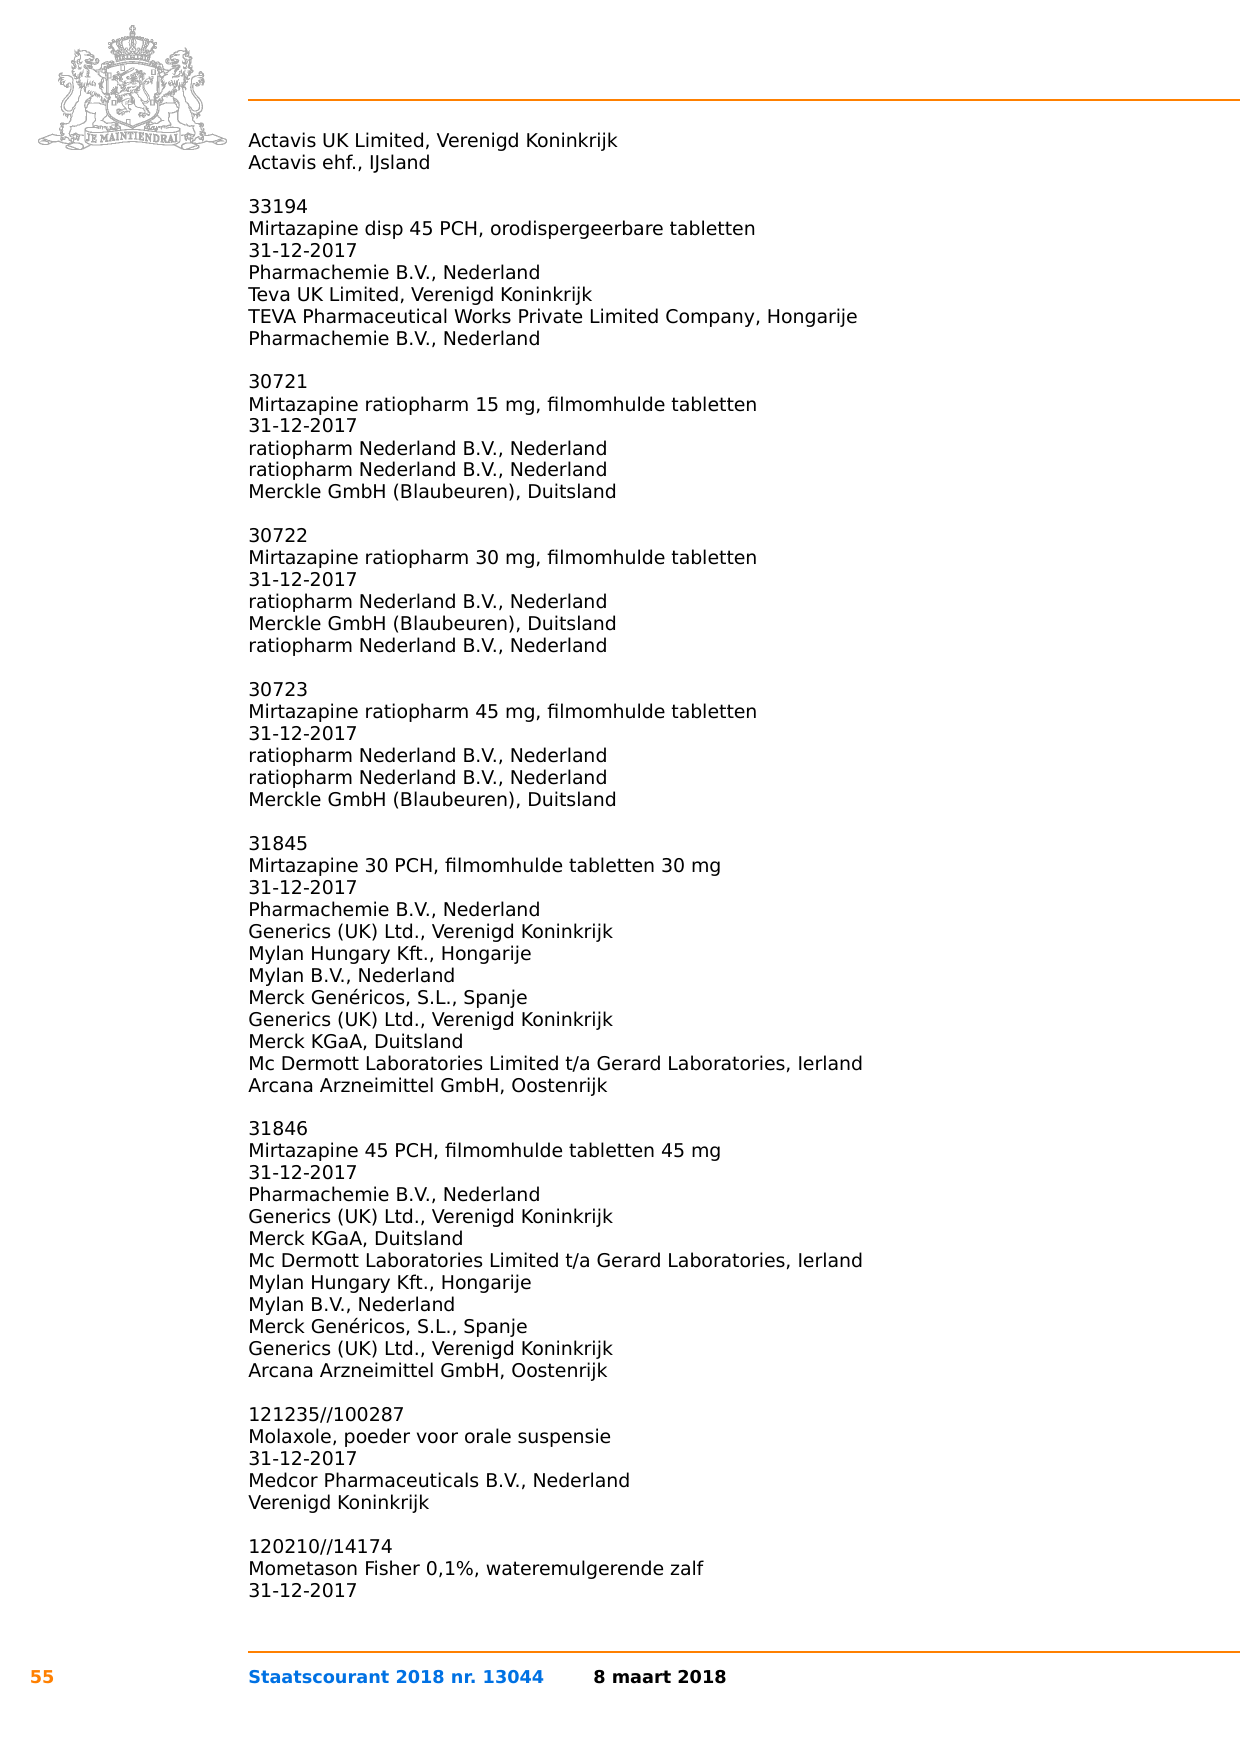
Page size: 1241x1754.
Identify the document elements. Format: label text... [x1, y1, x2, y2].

text Mirtazapine ratiopharm 45 mg, filmomhulde tabletten [248, 701, 1163, 723]
text Mylan B.V., Nederland [248, 964, 1163, 987]
text 33194 [248, 196, 1163, 218]
text Mometason Fisher 0,1%, wateremulgerende zalf [248, 1558, 1163, 1580]
text Generics (UK) Ltd., Verenigd Koninkrijk [248, 1008, 1163, 1031]
text Merck KGaA, Duitsland [248, 1031, 1163, 1052]
text Pharmachemie B.V., Nederland [248, 899, 1163, 921]
text Verenigd Koninkrijk [248, 1492, 1163, 1514]
text ratiopharm Nederland B.V., Nederland [248, 459, 1163, 481]
text Pharmachemie B.V., Nederland [248, 262, 1163, 284]
text Arcana Arzneimittel GmbH, Oostenrijk [248, 1360, 1163, 1382]
text ratiopharm Nederland B.V., Nederland [248, 437, 1163, 459]
text 121235//100287 [248, 1404, 1163, 1426]
text Mylan Hungary Kft., Hongarije [248, 1272, 1163, 1294]
text Merckle GmbH (Blaubeuren), Duitsland [248, 481, 1163, 503]
text ratiopharm Nederland B.V., Nederland [248, 635, 1163, 657]
text 31-12-2017 [248, 1580, 1163, 1602]
text Actavis ehf., IJsland [248, 152, 1163, 174]
text Mirtazapine ratiopharm 30 mg, filmomhulde tabletten [248, 547, 1163, 569]
text Mylan B.V., Nederland [248, 1294, 1163, 1316]
text 31-12-2017 [248, 877, 1163, 899]
text Generics (UK) Ltd., Verenigd Koninkrijk [248, 921, 1163, 943]
text 31-12-2017 [248, 1162, 1163, 1184]
text 30722 [248, 525, 1163, 547]
text 31-12-2017 [248, 1448, 1163, 1470]
text 120210//14174 [248, 1536, 1163, 1558]
text Mylan Hungary Kft., Hongarije [248, 943, 1163, 964]
text Mc Dermott Laboratories Limited t/a Gerard Laboratories, Ierland [248, 1052, 1163, 1074]
text 31-12-2017 [248, 240, 1163, 262]
text Merck KGaA, Duitsland [248, 1228, 1163, 1250]
text Merckle GmbH (Blaubeuren), Duitsland [248, 789, 1163, 811]
text Merckle GmbH (Blaubeuren), Duitsland [248, 613, 1163, 635]
text Teva UK Limited, Verenigd Koninkrijk [248, 284, 1163, 306]
text Generics (UK) Ltd., Verenigd Koninkrijk [248, 1206, 1163, 1228]
text Medcor Pharmaceuticals B.V., Nederland [248, 1470, 1163, 1492]
text ratiopharm Nederland B.V., Nederland [248, 745, 1163, 767]
picture [38, 25, 227, 150]
text 31-12-2017 [248, 569, 1163, 591]
text 31846 [248, 1118, 1163, 1140]
text Pharmachemie B.V., Nederland [248, 328, 1163, 349]
text Mirtazapine 45 PCH, filmomhulde tabletten 45 mg [248, 1140, 1163, 1162]
text Mirtazapine ratiopharm 15 mg, filmomhulde tabletten [248, 393, 1163, 415]
text Mirtazapine disp 45 PCH, orodispergeerbare tabletten [248, 218, 1163, 240]
text Mirtazapine 30 PCH, filmomhulde tabletten 30 mg [248, 855, 1163, 877]
text ratiopharm Nederland B.V., Nederland [248, 591, 1163, 613]
text Molaxole, poeder voor orale suspensie [248, 1426, 1163, 1448]
text Generics (UK) Ltd., Verenigd Koninkrijk [248, 1338, 1163, 1360]
text Pharmachemie B.V., Nederland [248, 1184, 1163, 1206]
text 31-12-2017 [248, 723, 1163, 745]
text 31-12-2017 [248, 415, 1163, 437]
text Arcana Arzneimittel GmbH, Oostenrijk [248, 1074, 1163, 1096]
text Actavis UK Limited, Verenigd Koninkrijk [248, 130, 1163, 152]
text Merck Genéricos, S.L., Spanje [248, 987, 1163, 1008]
text TEVA Pharmaceutical Works Private Limited Company, Hongarije [248, 306, 1163, 328]
text 30723 [248, 679, 1163, 701]
text 31845 [248, 833, 1163, 855]
text 30721 [248, 371, 1163, 393]
text ratiopharm Nederland B.V., Nederland [248, 767, 1163, 789]
text Merck Genéricos, S.L., Spanje [248, 1316, 1163, 1338]
text Mc Dermott Laboratories Limited t/a Gerard Laboratories, Ierland [248, 1250, 1163, 1272]
